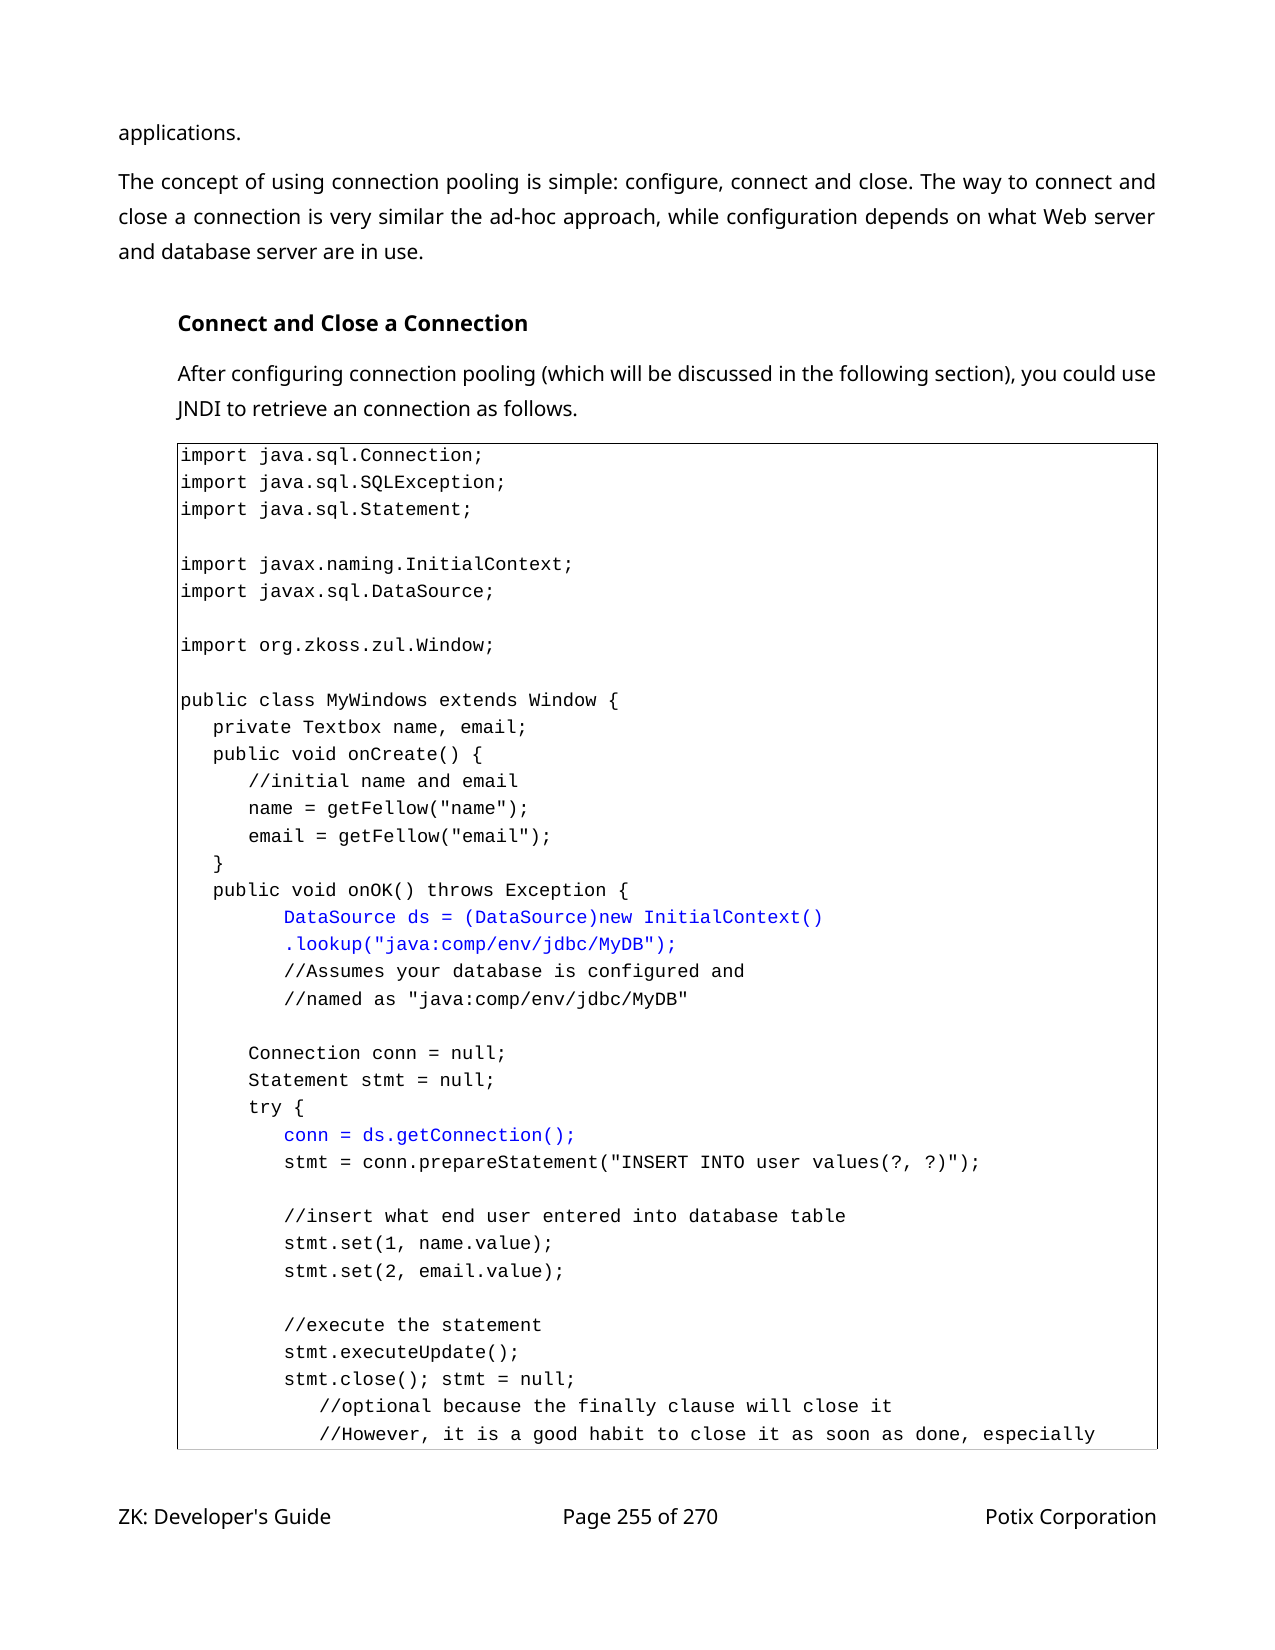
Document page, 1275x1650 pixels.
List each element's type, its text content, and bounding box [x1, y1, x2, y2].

text //named as "java:comp/env/jdbc/MyDB" [178, 987, 1157, 1011]
text stmt.close(); stmt = null; [178, 1367, 1157, 1391]
text //execute the statement [178, 1313, 1157, 1337]
text email = getFellow("email"); [178, 823, 1157, 848]
text import java.sql.SQLException; [178, 470, 1157, 494]
text } [178, 851, 1157, 875]
text import javax.sql.DataSource; [178, 579, 1157, 603]
text import org.zkoss.zul.Window; [178, 633, 1157, 657]
text stmt.set(1, name.value); [178, 1231, 1157, 1256]
text public void onCreate() { [178, 742, 1157, 766]
text DataSource ds = (DataSource)new InitialContext() [178, 905, 1157, 929]
text //insert what end user entered into database table [178, 1204, 1157, 1228]
text import java.sql.Statement; [178, 497, 1157, 521]
text //However, it is a good habit to close it as soon as done, especially [178, 1422, 1157, 1449]
text //Assumes your database is configured and [178, 959, 1157, 984]
text name = getFellow("name"); [178, 796, 1157, 821]
text The concept of using connection pooling is simple: configure, connect and close. The way to connect and close a connection is very similar the ad-hoc approach, while configuration depends on what Web server and database server are in use. [118, 167, 1157, 266]
text After configuring connection pooling (which will be discussed in the following section), you could use JNDI to retrieve an connection as follows. [177, 359, 1157, 422]
text Connection conn = null; [178, 1041, 1157, 1065]
text //initial name and email [178, 769, 1157, 793]
text public class MyWindows extends Window { [178, 687, 1157, 712]
text //optional because the finally clause will close it [178, 1394, 1157, 1419]
text import javax.naming.InitialContext; [178, 552, 1157, 576]
text try { [178, 1095, 1157, 1119]
text applications. [118, 118, 1157, 146]
text .lookup("java:comp/env/jdbc/MyDB"); [178, 932, 1157, 956]
text import java.sql.Connection; [178, 444, 1157, 467]
text private Textbox name, email; [178, 715, 1157, 739]
text stmt.set(2, email.value); [178, 1258, 1157, 1283]
subtitle Connect and Close a Connection [177, 308, 1157, 338]
text public void onOK() throws Exception { [178, 878, 1157, 902]
text Statement stmt = null; [178, 1068, 1157, 1092]
text conn = ds.getConnection(); [178, 1122, 1157, 1147]
text stmt = conn.prepareStatement("INSERT INTO user values(?, ?)"); [178, 1150, 1157, 1174]
text stmt.executeUpdate(); [178, 1340, 1157, 1364]
